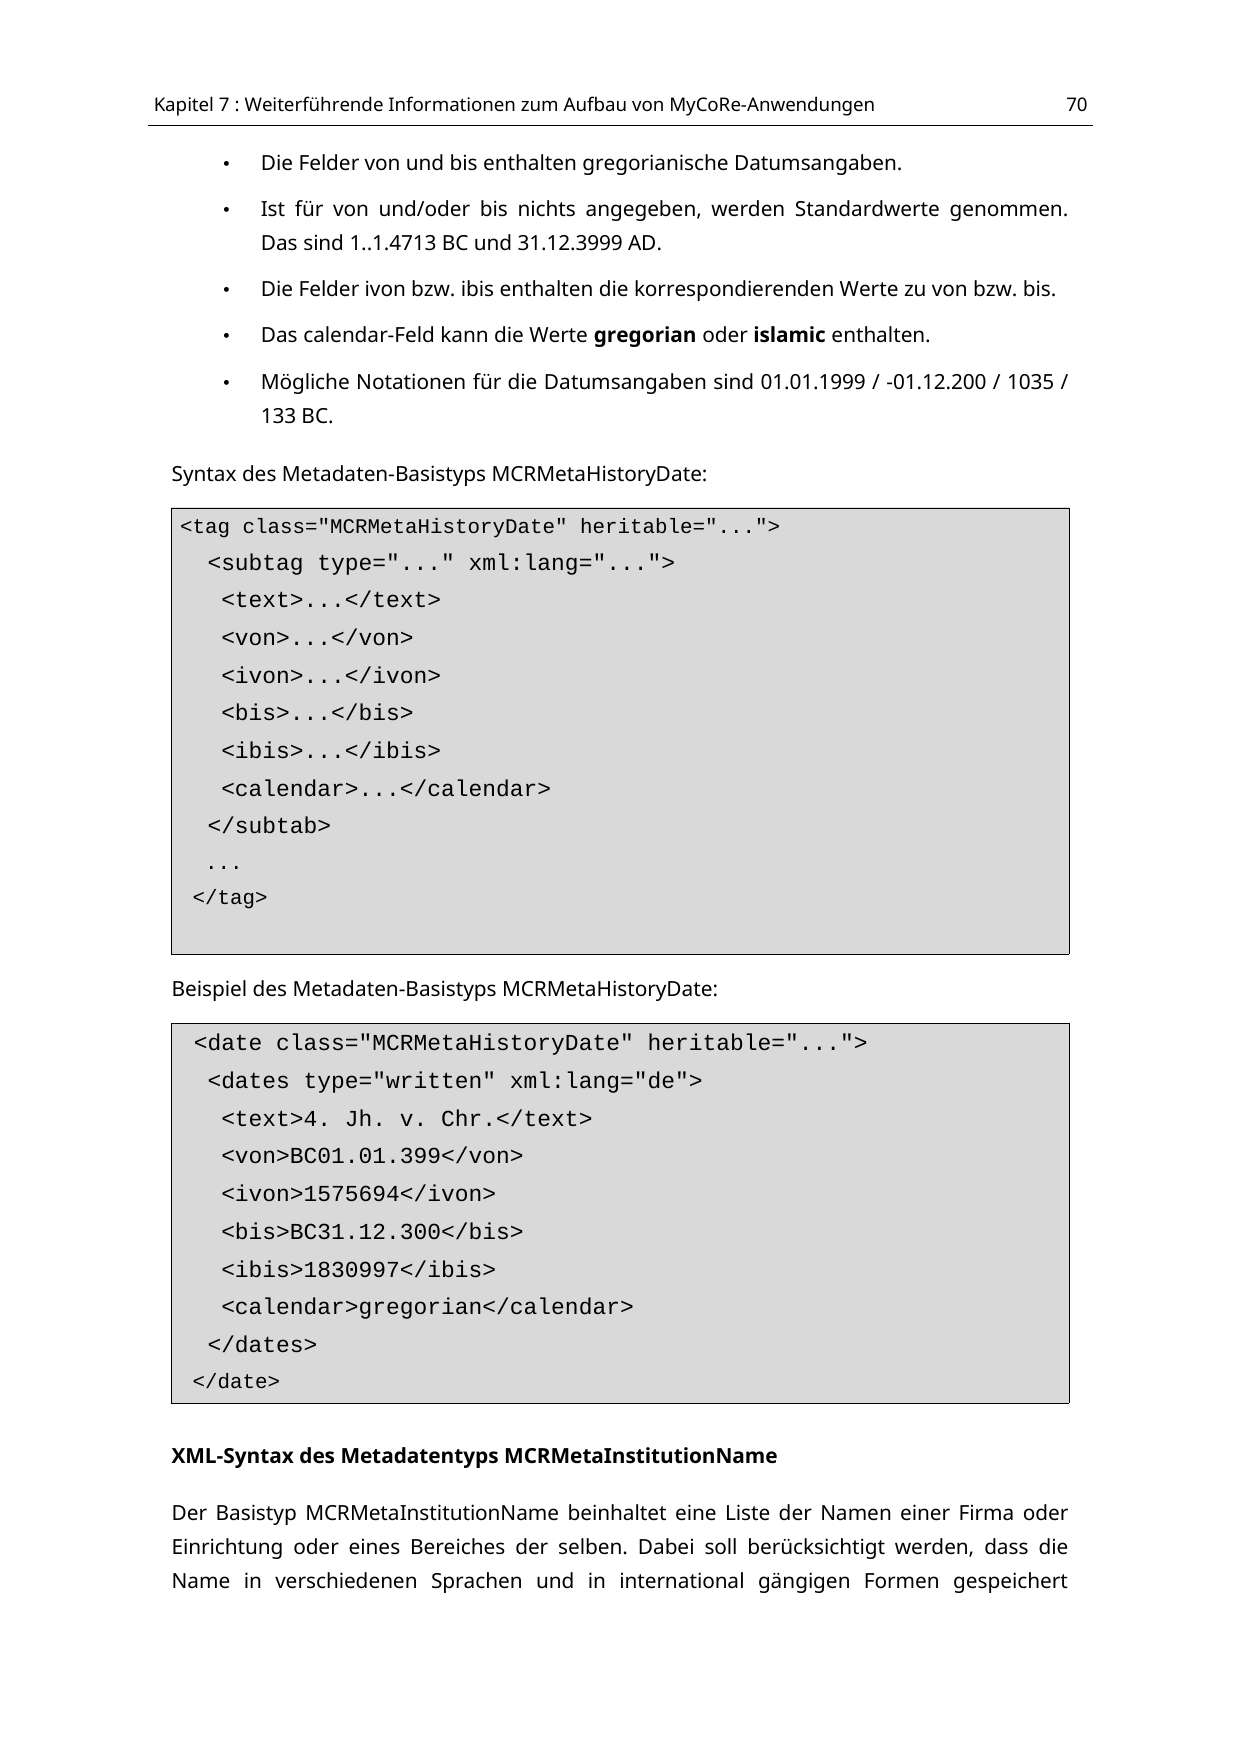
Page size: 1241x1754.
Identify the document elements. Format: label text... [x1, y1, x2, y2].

text <date class="MCRMetaHistoryDate" heritable="..."> [172, 1024, 1069, 1058]
text <dates type="written" xml:lang="de"> [172, 1061, 1069, 1095]
text <ivon>...</ivon> [172, 656, 1069, 690]
text </date> [172, 1362, 1069, 1403]
text <ibis>1830997</ibis> [172, 1249, 1069, 1284]
text <tag class="MCRMetaHistoryDate" heritable="..."> [172, 509, 1069, 539]
list Das calendar-Feld kann die Werte gregorian oder islamic enthalten. [185, 321, 1069, 349]
text <von>BC01.01.399</von> [172, 1136, 1069, 1171]
text <von>...</von> [172, 618, 1069, 652]
subtitle XML-Syntax des Metadatentyps MCRMetaInstitutionName [171, 1441, 1092, 1469]
list Die Felder von und bis enthalten gregorianische Datumsangaben. [185, 148, 1069, 176]
text <ibis>...</ibis> [172, 731, 1069, 766]
text <bis>BC31.12.300</bis> [172, 1212, 1069, 1246]
text </dates> [172, 1325, 1069, 1359]
text Beispiel des Metadaten-Basistyps MCRMetaHistoryDate: [171, 974, 1069, 1003]
text <calendar>...</calendar> [172, 769, 1069, 803]
text Syntax des Metadaten-Basistyps MCRMetaHistoryDate: [171, 459, 1069, 487]
text <text>4. Jh. v. Chr.</text> [172, 1098, 1069, 1133]
list Die Felder ivon bzw. ibis enthalten die korrespondierenden Werte zu von bzw. bis. [185, 274, 1069, 302]
text </tag> [172, 879, 1069, 911]
list Mögliche Notationen für die Datumsangaben sind 01.01.1999 / -01.12.200 / 1035 / 133 BC. [185, 367, 1069, 429]
text Der Basistyp MCRMetaInstitutionName beinhaltet eine Liste der Namen einer Firma oder Einrichtung oder eines Bereiches der selben. Dabei soll berücksichtigt werden, dass die Name in verschiedenen Sprachen und in international gängigen Formen gespeichert [171, 1498, 1069, 1594]
text <calendar>gregorian</calendar> [172, 1287, 1069, 1322]
text <subtag type="..." xml:lang="..."> [172, 542, 1069, 577]
text <bis>...</bis> [172, 693, 1069, 728]
list Ist für von und/oder bis nichts angegeben, werden Standardwerte genommen. Das sind 1..1.4713 BC und 31.12.3999 AD. [185, 194, 1069, 256]
text <ivon>1575694</ivon> [172, 1174, 1069, 1208]
text <text>...</text> [172, 580, 1069, 615]
text ... [172, 844, 1069, 876]
text </subtab> [172, 806, 1069, 841]
